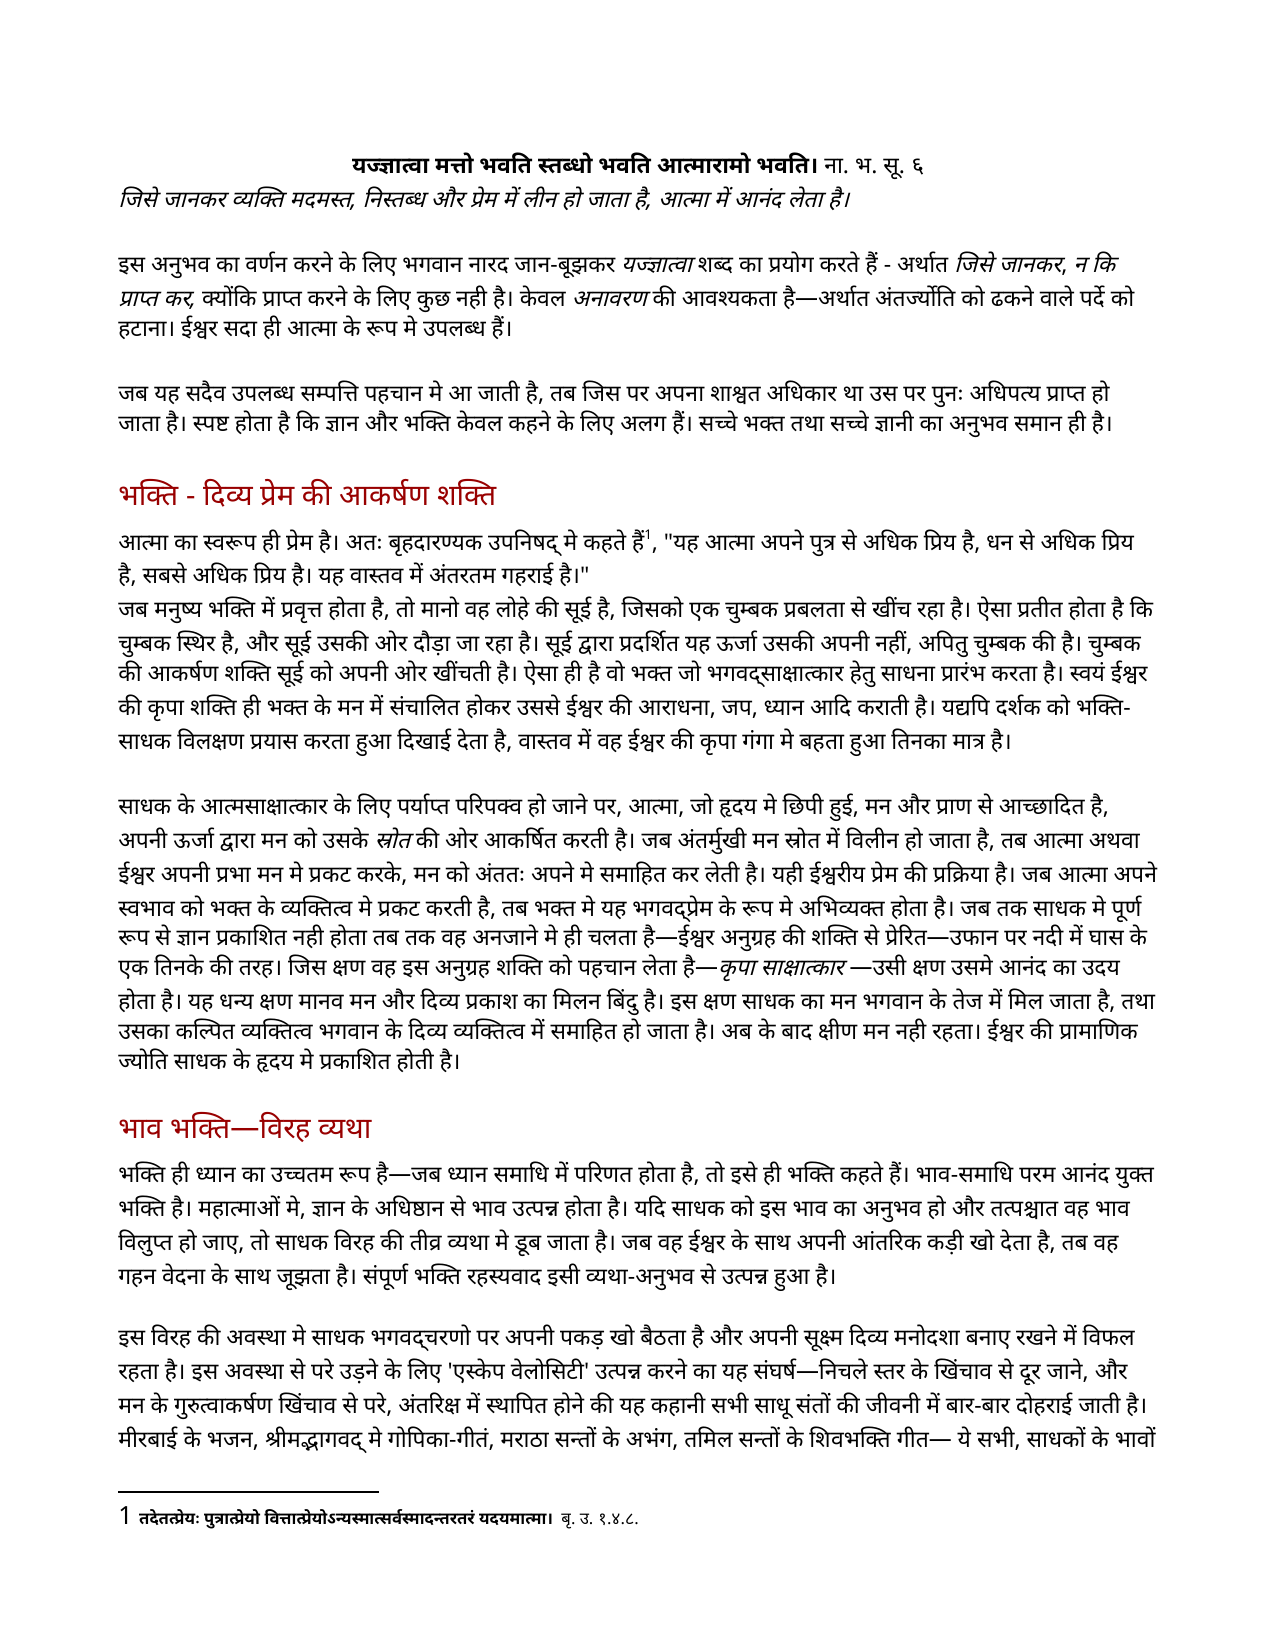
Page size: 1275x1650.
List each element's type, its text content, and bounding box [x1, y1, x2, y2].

text इस विरह की अवस्था मे साधक भगवद्चरणो पर अपनी पकड़ खो बैठता है और अपनी सूक्ष्म दिव्य मनोदशा बनाए रखने में विफल रहता है। इस अवस्था से परे उड़ने के लिए 'एस्केप वेलोसिटी' उत्पन्न करने का यह संघर्ष—निचले स्तर के खिंचाव से दूर जाने, और मन के गुरुत्वाकर्षण खिंचाव से परे, अंतरिक्ष में स्थापित होने की यह कहानी सभी साधू संतों की जीवनी में बार-बार दोहराई जाती है। मीरबाई के भजन, श्रीमद्भागवद् मे गोपिका-गीतं, मराठा सन्तों के अभंग, तमिल सन्तों के शिवभक्ति गीत— ये सभी, साधकों के भावों [118, 1325, 1157, 1457]
text इस अनुभव का वर्णन करने के लिए भगवान नारद जान-बूझकर यज्ज्ञात्वा शब्द का प्रयोग करते हैं - अर्थात जिसे जानकर, न कि प्राप्त कर, क्योंकि प्राप्त करने के लिए कुछ नही है। केवल अनावरण की आवश्यकता है—अर्थात अंतर्ज्योति को ढकने वाले पर्दे को हटाना। ईश्वर सदा ही आत्मा के रूप मे उपलब्ध हैं। [118, 248, 1157, 346]
text यज्ज्ञात्वा मत्तो भवति स्तब्धो भवति आत्मारामो भवति। ना. भ. सू. ६ [118, 149, 1157, 183]
text जब यह सदैव उपलब्ध सम्पत्ति पहचान मे आ जाती है, तब जिस पर अपना शाश्वत अधिकार था उस पर पुनः अधिपत्य प्राप्त हो जाता है। स्पष्ट होता है कि ज्ञान और भक्ति केवल कहने के लिए अलग हैं। सच्चे भक्त तथा सच्चे ज्ञानी का अनुभव समान ही है। [118, 377, 1157, 441]
text आत्मा का स्वरूप ही प्रेम है। अतः बृहदारण्यक उपनिषद् मे कहते हैं, "यह आत्मा अपने पुत्र से अधिक प्रिय है, धन से अधिक प्रिय है, सबसे अधिक प्रिय है। यह वास्तव में अंतरतम गहराई है।" [118, 526, 1157, 593]
text जिसे जानकर व्यक्ति मदमस्त, निस्तब्ध और प्रेम में लीन हो जाता है, आत्मा में आनंद लेता है। [118, 183, 1157, 217]
text भक्ति ही ध्यान का उच्चतम रूप है—जब ध्यान समाधि में परिणत होता है, तो इसे ही भक्ति कहते हैं। भाव-समाधि परम आनंद युक्त भक्ति है। महात्माओं मे, ज्ञान के अधिष्ठान से भाव उत्पन्न होता है। यदि साधक को इस भाव का अनुभव हो और तत्पश्चात वह भाव विलुप्त हो जाए, तो साधक विरह की तीव्र व्यथा मे डूब जाता है। जब वह ईश्वर के साथ अपनी आंतरिक कड़ी खो देता है, तब वह गहन वेदना के साथ जूझता है। संपूर्ण भक्ति रहस्यवाद इसी व्यथा-अनुभव से उत्पन्न हुआ है। [118, 1158, 1157, 1294]
text जब मनुष्य भक्ति में प्रवृत्त होता है, तो मानो वह लोहे की सूई है, जिसको एक चुम्बक प्रबलता से खींच रहा है। ऐसा प्रतीत होता है कि चुम्बक स्थिर है, और सूई उसकी ओर दौड़ा जा रहा है। सूई द्वारा प्रदर्शित यह ऊर्जा उसकी अपनी नहीं, अपितु चुम्बक की है। चुम्बक की आकर्षण शक्ति सूई को अपनी ओर खींचती है। ऐसा ही है वो भक्त जो भगवद्साक्षात्कार हेतु साधना प्रारंभ करता है। स्वयं ईश्वर की कृपा शक्ति ही भक्त के मन में संचालित होकर उससे ईश्वर की आराधना, जप, ध्यान आदि कराती है। यद्यपि दर्शक को भक्ति-साधक विलक्षण प्रयास करता हुआ दिखाई देता है, वास्तव में वह ईश्वर की कृपा गंगा मे बहता हुआ तिनका मात्र है। [118, 593, 1157, 759]
subtitle भक्ति - दिव्य प्रेम की आकर्षण शक्ति [118, 474, 1157, 517]
subtitle भाव भक्ति—विरह व्यथा [118, 1112, 1157, 1150]
text साधक के आत्मसाक्षात्कार के लिए पर्याप्त परिपक्व हो जाने पर, आत्मा, जो हृदय मे छिपी हुई, मन और प्राण से आच्छादित है, अपनी ऊर्जा द्वारा मन को उसके स्रोत की ओर आकर्षित करती है। जब अंतर्मुखी मन स्रोत में विलीन हो जाता है, तब आत्मा अथवा ईश्वर अपनी प्रभा मन मे प्रकट करके, मन को अंततः अपने मे समाहित कर लेती है। यही ईश्वरीय प्रेम की प्रक्रिया है। जब आत्मा अपने स्वभाव को भक्त के व्यक्तित्व मे प्रकट करती है, तब भक्त मे यह भगवद्‌प्रेम के रूप मे अभिव्यक्त होता है। जब तक साधक मे पूर्ण रूप से ज्ञान प्रकाशित नही होता तब तक वह अनजाने मे ही चलता है—ईश्वर अनुग्रह की शक्ति से प्रेरित—उफान पर नदी में घास के एक तिनके की तरह। जिस क्षण वह इस अनुग्रह शक्ति को पहचान लेता है—कृपा साक्षात्कार —उसी क्षण उसमे आनंद का उदय होता है। यह धन्य क्षण मानव मन और दिव्य प्रकाश का मिलन बिंदु है। इस क्षण साधक का मन भगवान के तेज में मिल जाता है, तथा उसका कल्पित व्यक्तित्व भगवान के दिव्य व्यक्तित्व में समाहित हो जाता है। अब के बाद क्षीण मन नही रहता। ईश्वर की प्रामाणिक ज्योति साधक के हृदय मे प्रकाशित होती है। [118, 790, 1157, 1079]
text तदेतत्प्रेयः पुत्रात्प्रेयो वित्तात्प्रेयोऽन्यस्मात्सर्वस्मादन्तरतरं यदयमात्मा। बृ. उ. १.४.८. [118, 1498, 1157, 1532]
